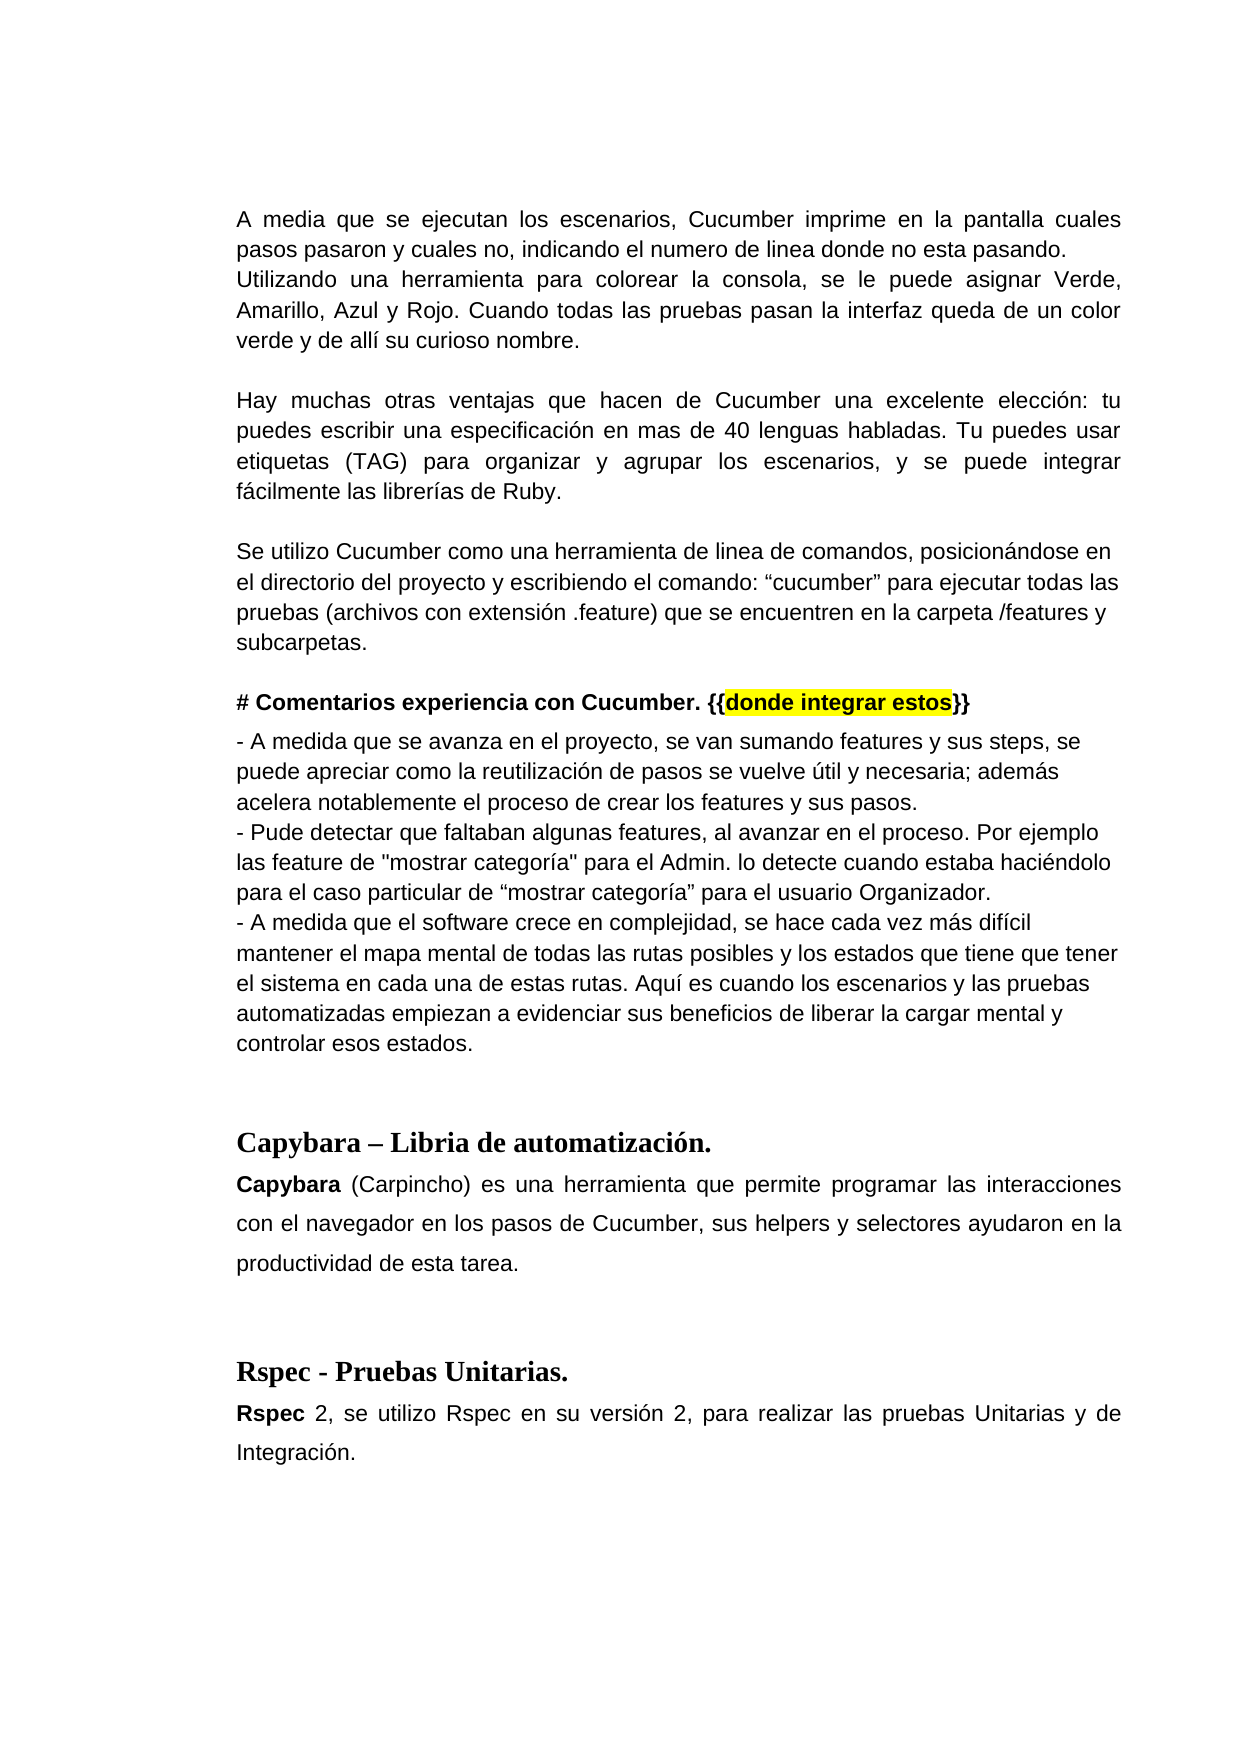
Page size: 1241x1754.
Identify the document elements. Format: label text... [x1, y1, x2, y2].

text Capybara (Carpincho) es una herramienta que permite programar las interacciones con el navegador en los pasos de Cucumber, sus helpers y selectores ayudaron en la productividad de esta tarea. [236, 1171, 1122, 1276]
text - A medida que se avanza en el proyecto, se van sumando features y sus steps, se puede apreciar como la reutilización de pasos se vuelve útil y necesaria; además acelera notablemente el proceso de crear los features y sus pasos. [236, 728, 1122, 815]
text A media que se ejecutan los escenarios, Cucumber imprime en la pantalla cuales pasos pasaron y cuales no, indicando el numero de linea donde no esta pasando. [236, 206, 1122, 262]
subtitle Rspec - Pruebas Unitarias. [236, 1354, 1122, 1387]
text - Pude detectar que faltaban algunas features, al avanzar en el proceso. Por ejemplo las feature de "mostrar categoría" para el Admin. lo detecte cuando estaba haciéndolo para el caso particular de “mostrar categoría” para el usuario Organizador. [236, 819, 1122, 906]
text Hay muchas otras ventajas que hacen de Cucumber una excelente elección: tu puedes escribir una especificación en mas de 40 lenguas habladas. Tu puedes usar etiquetas (TAG) para organizar y agrupar los escenarios, y se puede integrar fácilmente las librerías de Ruby. [236, 387, 1122, 504]
text Utilizando una herramienta para colorear la consola, se le puede asignar Verde, Amarillo, Azul y Rojo. Cuando todas las pruebas pasan la interfaz queda de un color verde y de allí su curioso nombre. [236, 266, 1122, 353]
subtitle Capybara – Libria de automatización. [236, 1125, 1122, 1158]
text Rspec 2, se utilizo Rspec en su versión 2, para realizar las pruebas Unitarias y de Integración. [236, 1400, 1122, 1466]
text - A medida que el software crece en complejidad, se hace cada vez más difícil mantener el mapa mental de todas las rutas posibles y los estados que tiene que tener el sistema en cada una de estas rutas. Aquí es cuando los escenarios y las pruebas automatizadas empiezan a evidenciar sus beneficios de liberar la cargar mental y controlar esos estados. [236, 909, 1122, 1057]
text # Comentarios experiencia con Cucumber. {{donde integrar estos}} [236, 689, 1122, 716]
text Se utilizo Cucumber como una herramienta de linea de comandos, posicionándose en el directorio del proyecto y escribiendo el comando: “cucumber” para ejecutar todas las pruebas (archivos con extensión .feature) que se encuentren en la carpeta /features y subcarpetas. [236, 538, 1122, 655]
